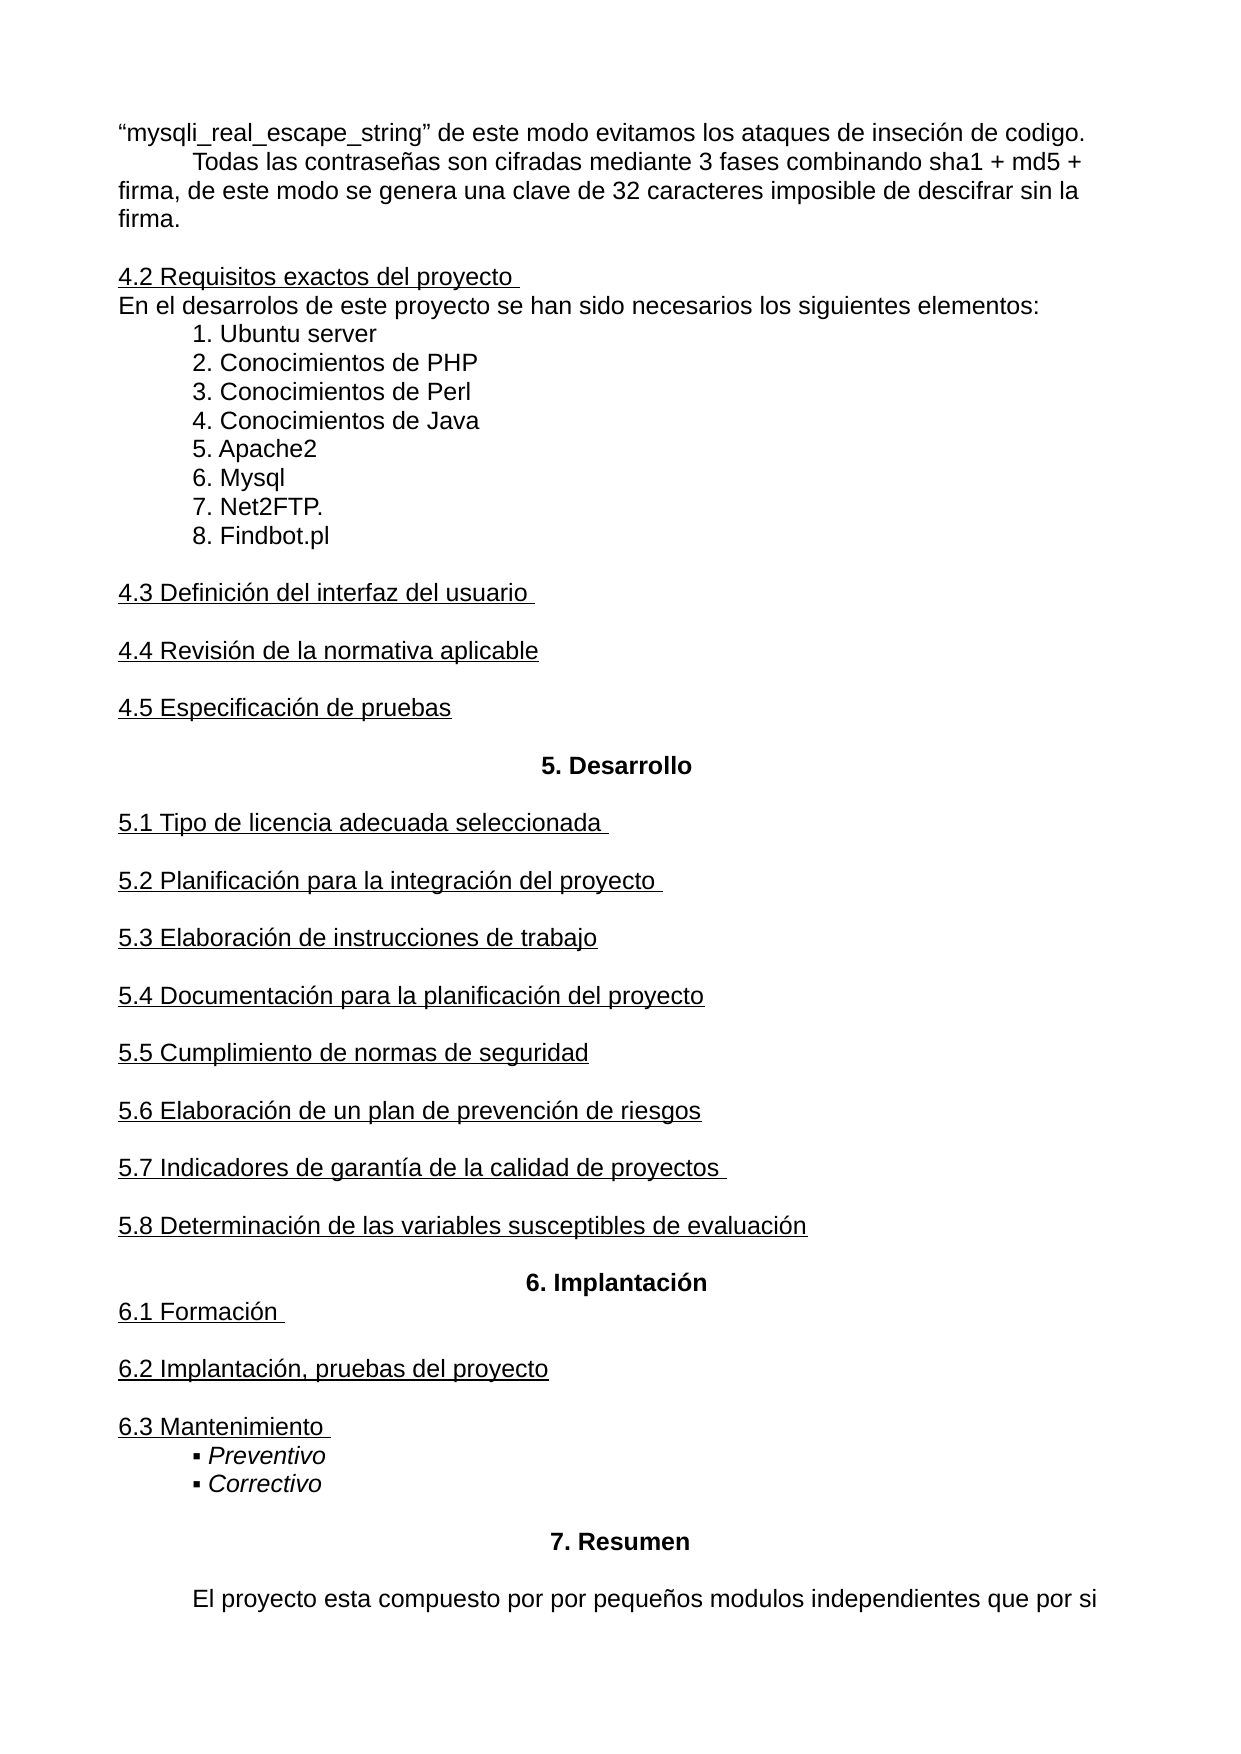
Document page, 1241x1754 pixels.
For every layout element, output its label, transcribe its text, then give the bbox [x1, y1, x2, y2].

text 6.2 Implantación, pruebas del proyecto [118, 1354, 1122, 1383]
text Todas las contraseñas son cifradas mediante 3 fases combinando sha1 + md5 + firma, de este modo se genera una clave de 32 caracteres imposible de descifrar sin la firma. [118, 147, 1122, 233]
text 6.3 Mantenimiento [118, 1412, 1122, 1441]
text “mysqli_real_escape_string” de este modo evitamos los ataques de inseción de codigo. [118, 118, 1122, 147]
text 5.5 Cumplimiento de normas de seguridad [118, 1038, 1122, 1067]
text 2. Conocimientos de PHP [118, 348, 1122, 377]
text 5.1 Tipo de licencia adecuada seleccionada [118, 808, 1122, 837]
text 5.3 Elaboración de instrucciones de trabajo [118, 923, 1122, 952]
text 5.2 Planificación para la integración del proyecto [118, 866, 1122, 894]
text 6. Implantación [118, 1268, 1122, 1297]
text 4.2 Requisitos exactos del proyecto [118, 262, 1122, 291]
text 5.4 Documentación para la planificación del proyecto [118, 981, 1122, 1009]
text 4.4 Revisión de la normativa aplicable [118, 636, 1122, 664]
text 4.3 Definición del interfaz del usuario [118, 578, 1122, 607]
text 5.8 Determinación de las variables susceptibles de evaluación [118, 1211, 1122, 1239]
text 8. Findbot.pl [118, 521, 1122, 549]
text 7. Net2FTP. [118, 492, 1122, 521]
text 5.7 Indicadores de garantía de la calidad de proyectos [118, 1153, 1122, 1182]
text 4. Conocimientos de Java [118, 406, 1122, 434]
text En el desarrolos de este proyecto se han sido necesarios los siguientes elementos: [118, 291, 1122, 319]
text 5. Desarrollo [118, 751, 1122, 779]
text El proyecto esta compuesto por por pequeños modulos independientes que por si [118, 1584, 1122, 1613]
text 6. Mysql [118, 463, 1122, 492]
text 5. Apache2 [118, 434, 1122, 463]
text 6.1 Formación [118, 1297, 1122, 1326]
text 1. Ubuntu server [118, 319, 1122, 348]
text 7. Resumen [118, 1527, 1122, 1556]
text ▪ Preventivo [118, 1441, 1122, 1469]
text 3. Conocimientos de Perl [118, 377, 1122, 406]
text ▪ Correctivo [118, 1469, 1122, 1498]
text 4.5 Especificación de pruebas [118, 693, 1122, 722]
text 5.6 Elaboración de un plan de prevención de riesgos [118, 1096, 1122, 1124]
